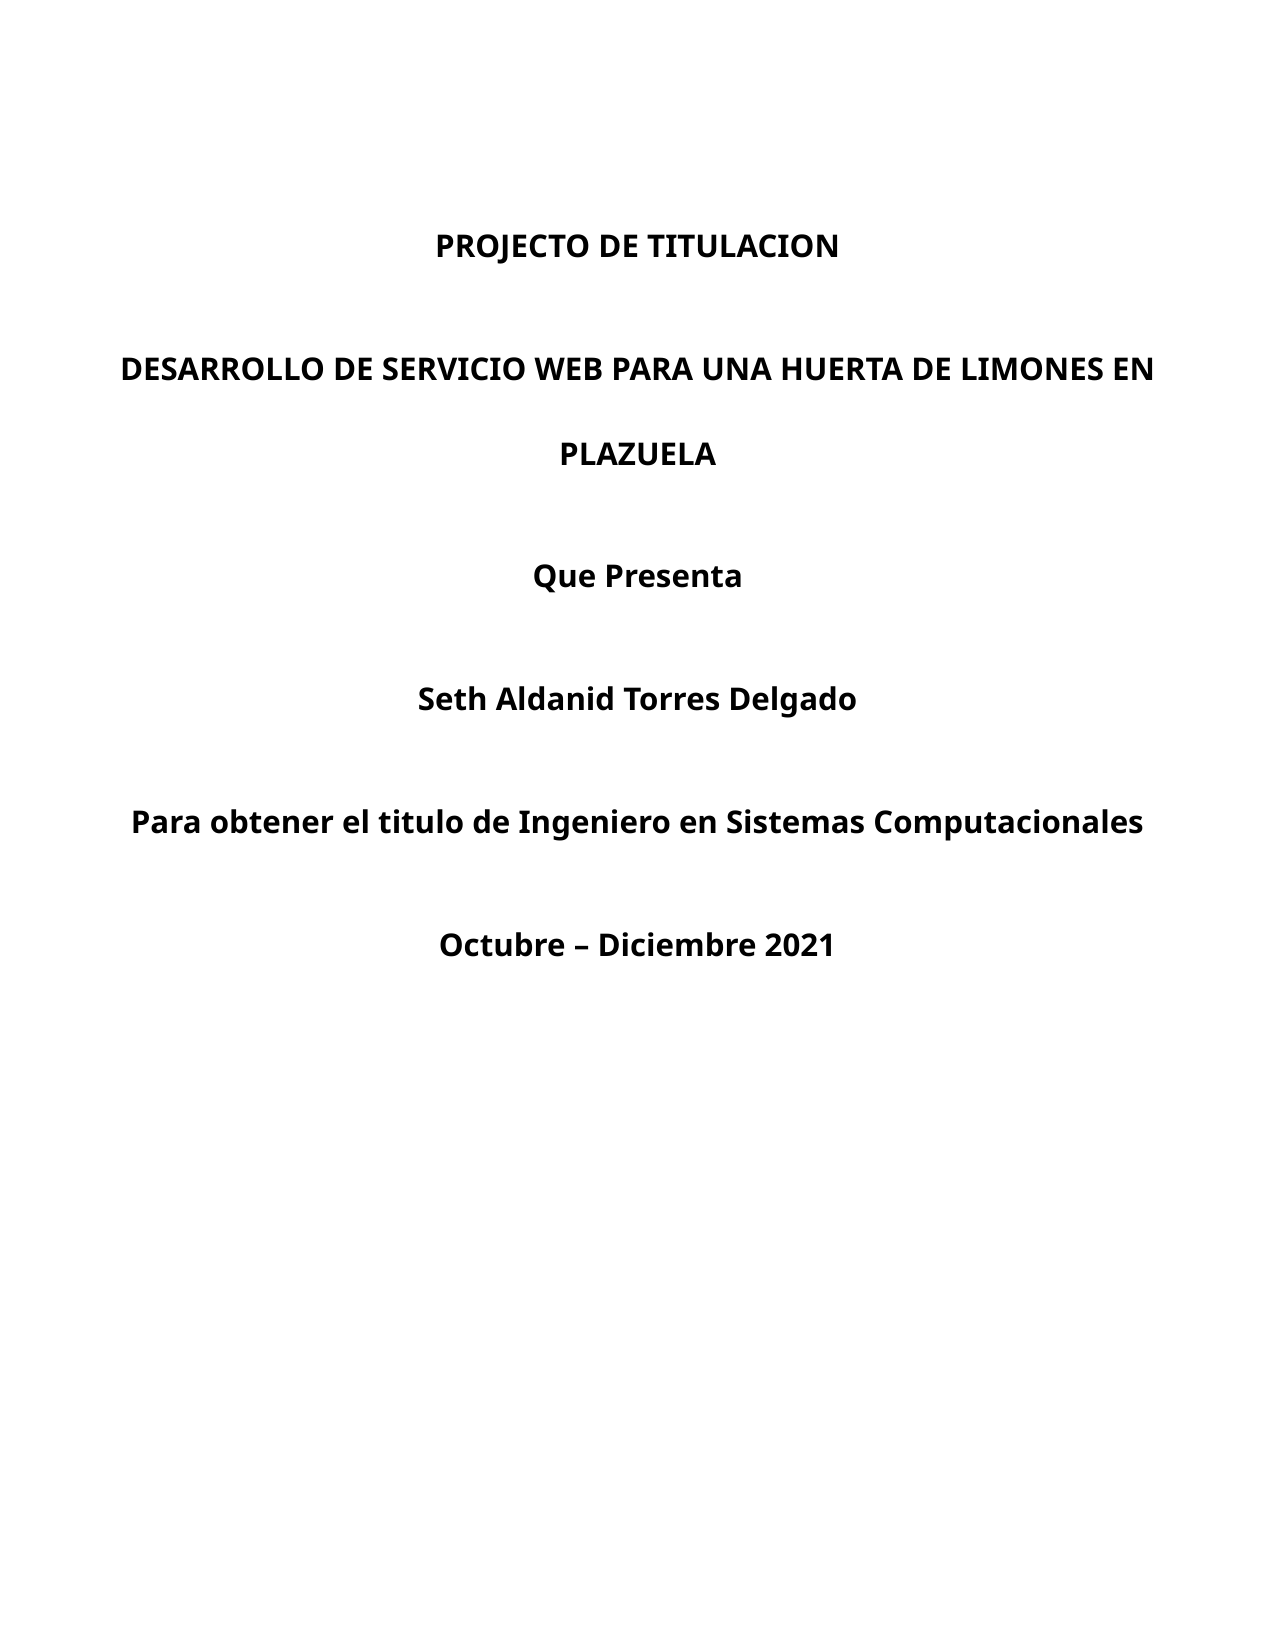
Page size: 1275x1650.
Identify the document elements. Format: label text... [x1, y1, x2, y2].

title Que Presenta [118, 554, 1157, 597]
title Para obtener el titulo de Ingeniero en Sistemas Computacionales [118, 800, 1157, 842]
title Seth Aldanid Torres Delgado [118, 677, 1157, 720]
title PROJECTO DE TITULACION [118, 224, 1157, 266]
title DESARROLLO DE SERVICIO WEB PARA UNA HUERTA DE LIMONES EN PLAZUELA [118, 346, 1157, 474]
title Octubre – Diciembre 2021 [118, 922, 1157, 965]
